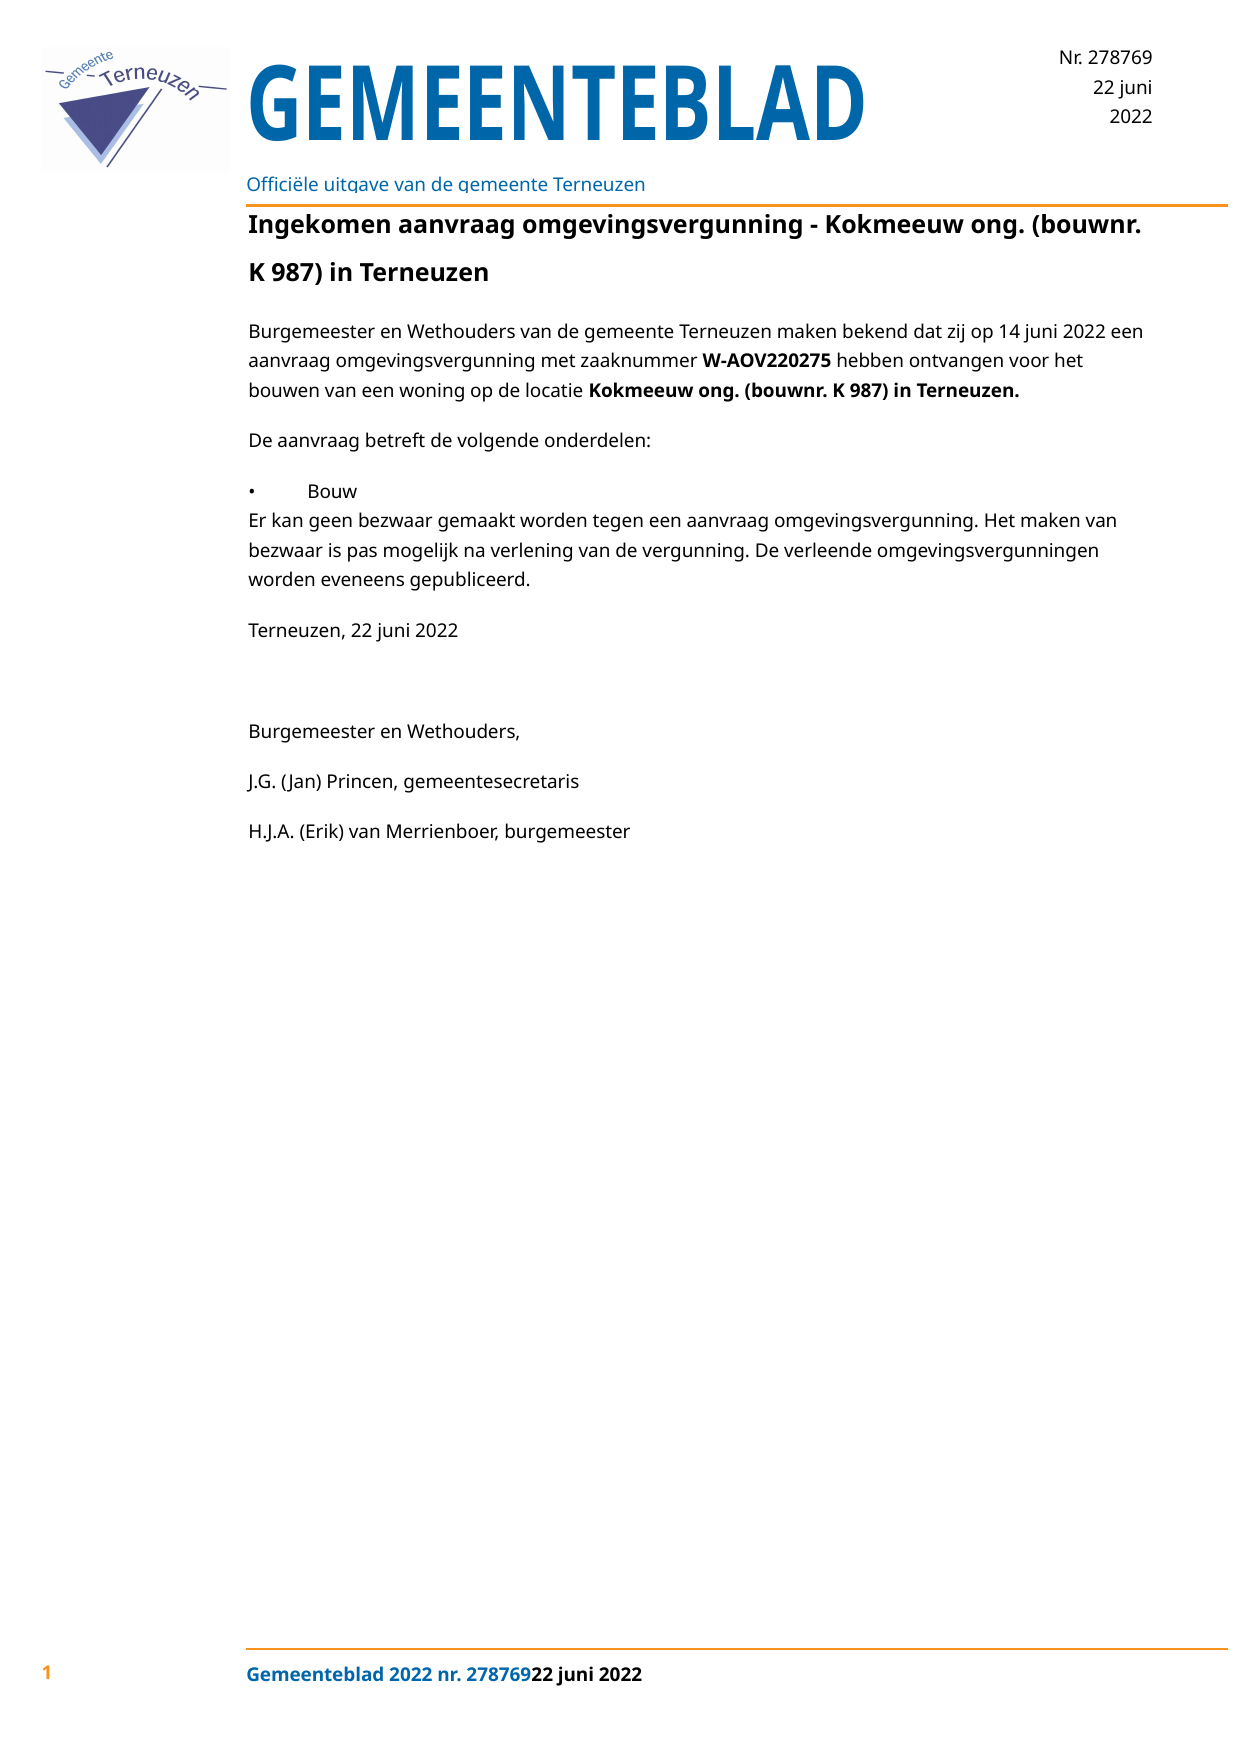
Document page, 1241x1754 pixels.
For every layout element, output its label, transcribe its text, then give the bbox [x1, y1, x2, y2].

text J.G. (Jan) Princen, gemeentesecretaris [248, 768, 1152, 794]
text Burgemeester en Wethouders, [248, 718, 1152, 744]
text Terneuzen, 22 juni 2022 [248, 617, 1152, 643]
text H.J.A. (Erik) van Merrienboer, burgemeester [248, 819, 1152, 844]
picture [41, 47, 231, 172]
text De aanvraag betreft de volgende onderdelen: [248, 427, 1152, 453]
text Burgemeester en Wethouders van de gemeente Terneuzen maken bekend dat zij op 14 juni 2022 een aanvraag omgevingsvergunning met zaaknummer W-AOV220275 hebben ontvangen voor het bouwen van een woning op de locatie Kokmeeuw ong. (bouwnr. K 987) in Terneuzen. [248, 318, 1152, 403]
text Ingekomen aanvraag omgevingsvergunning - Kokmeeuw ong. (bouwnr. K 987) in Terneuzen [248, 207, 1152, 288]
text Er kan geen bezwaar gemaakt worden tegen een aanvraag omgevingsvergunning. Het maken van bezwaar is pas mogelijk na verlening van de vergunning. De verleende omgevingsvergunningen worden eveneens gepubliceerd. [248, 507, 1152, 592]
list Bouw [248, 478, 1152, 504]
